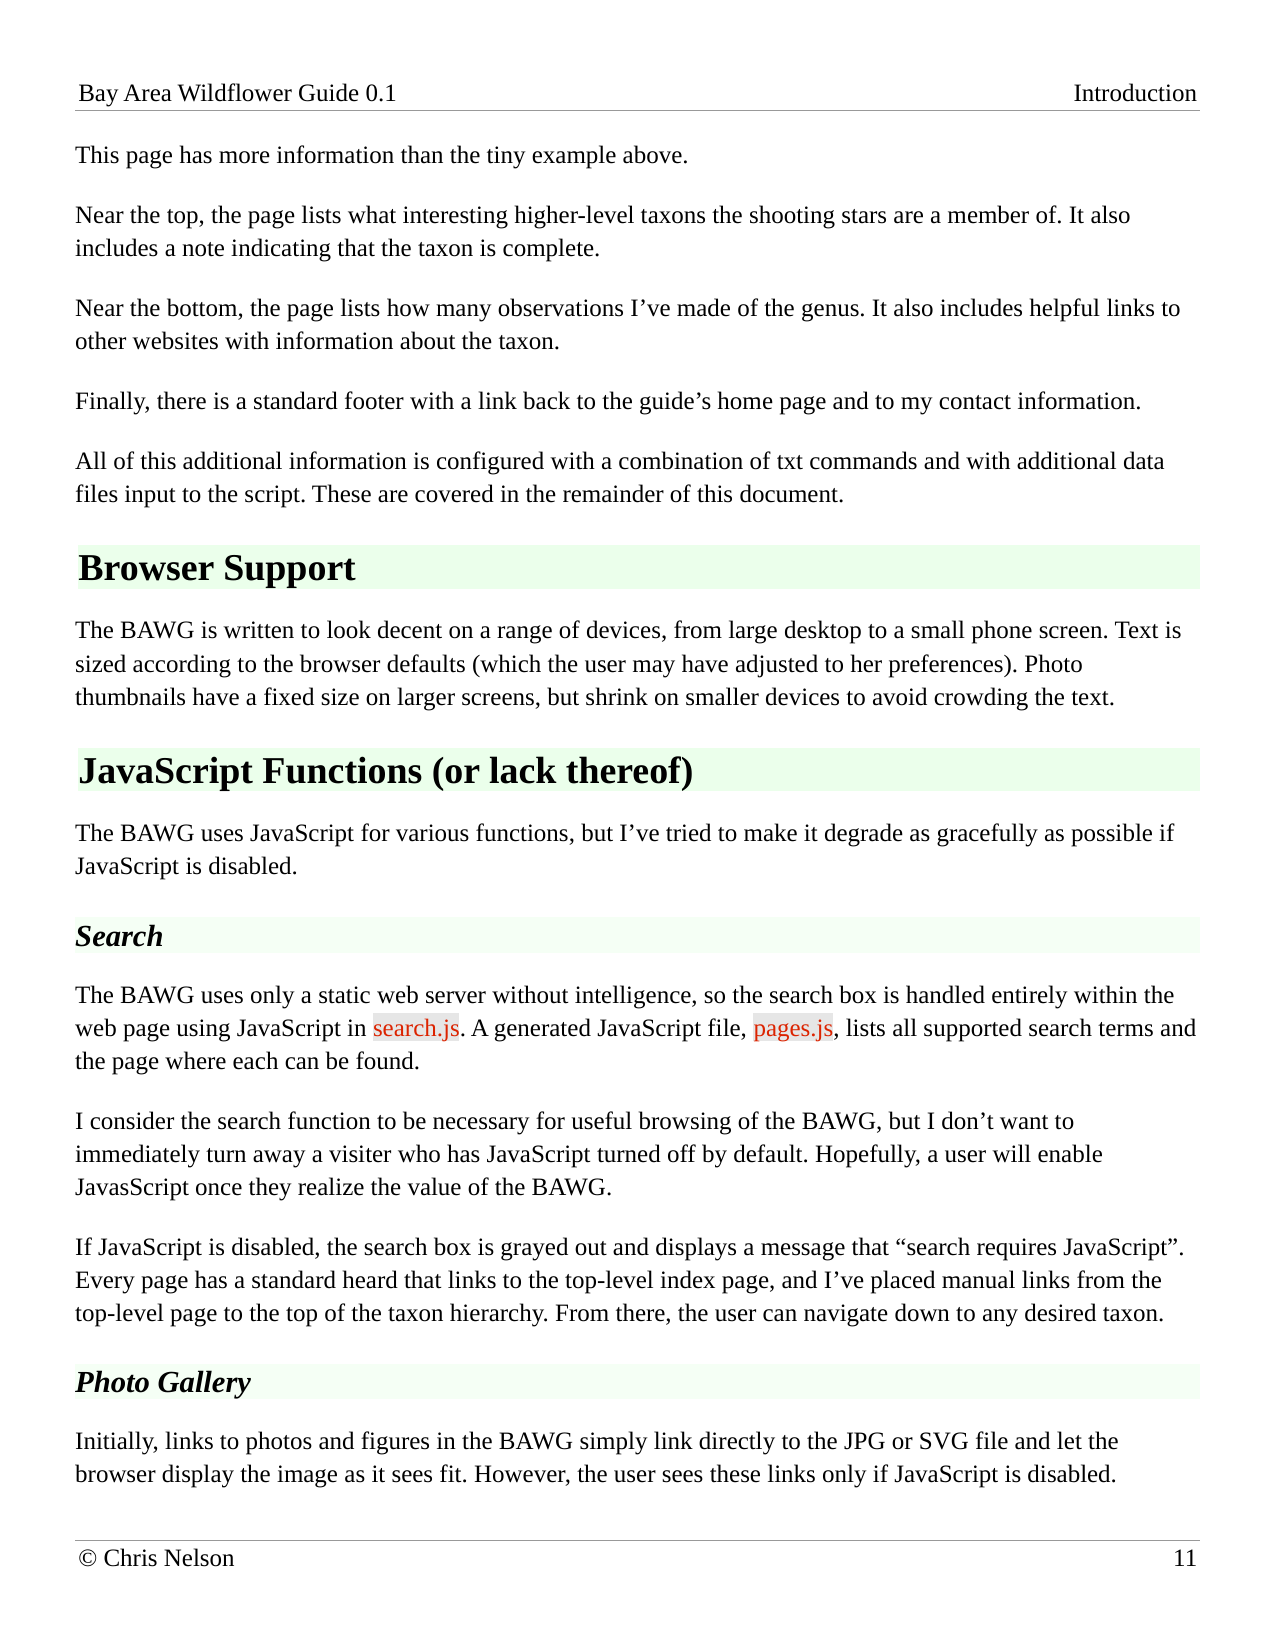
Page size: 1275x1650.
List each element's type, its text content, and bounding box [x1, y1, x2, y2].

subtitle Search [75, 917, 1200, 953]
text Near the bottom, the page lists how many observations I’ve made of the genus. It also includes helpful links to other websites with information about the taxon. [75, 293, 1200, 355]
text The BAWG is written to look decent on a range of devices, from large desktop to a small phone screen. Text is sized according to the browser defaults (which the user may have adjusted to her preferences). Photo thumbnails have a fixed size on larger screens, but shrink on smaller devices to avoid crowding the text. [75, 616, 1200, 710]
subtitle JavaScript Functions (or lack thereof) [78, 748, 1200, 791]
text This page has more information than the tiny example above. [75, 140, 1200, 169]
text Near the top, the page lists what interesting higher-level taxons the shooting stars are a member of. It also includes a note indicating that the taxon is complete. [75, 200, 1200, 262]
text Initially, links to photos and figures in the BAWG simply link directly to the JPG or SVG file and let the browser display the image as it sees fit. However, the user sees these links only if JavaScript is disabled. [75, 1426, 1200, 1488]
subtitle Browser Support [78, 545, 1200, 589]
text All of this additional information is configured with a combination of txt commands and with additional data files input to the script. These are covered in the remainder of this document. [75, 446, 1200, 508]
text The BAWG uses only a static web server without intelligence, so the search box is handled entirely within the web page using JavaScript in search.js. A generated JavaScript file, pages.js, lists all supported search terms and the page where each can be found. [75, 980, 1200, 1074]
subtitle Photo Gallery [75, 1364, 1200, 1399]
text I consider the search function to be necessary for useful browsing of the BAWG, but I don’t want to immediately turn away a visiter who has JavaScript turned off by default. Hopefully, a user will enable JavasScript once they realize the value of the BAWG. [75, 1106, 1200, 1201]
text If JavaScript is disabled, the search box is grayed out and displays a message that “search requires JavaScript”. Every page has a standard heard that links to the top-level index page, and I’ve placed manual links from the top-level page to the top of the taxon hierarchy. From there, the user can navigate down to any desired taxon. [75, 1232, 1200, 1327]
text The BAWG uses JavaScript for various functions, but I’ve tried to make it degrade as gracefully as possible if JavaScript is disabled. [75, 818, 1200, 880]
text Finally, there is a standard footer with a link back to the guide’s home page and to my contact information. [75, 386, 1200, 415]
